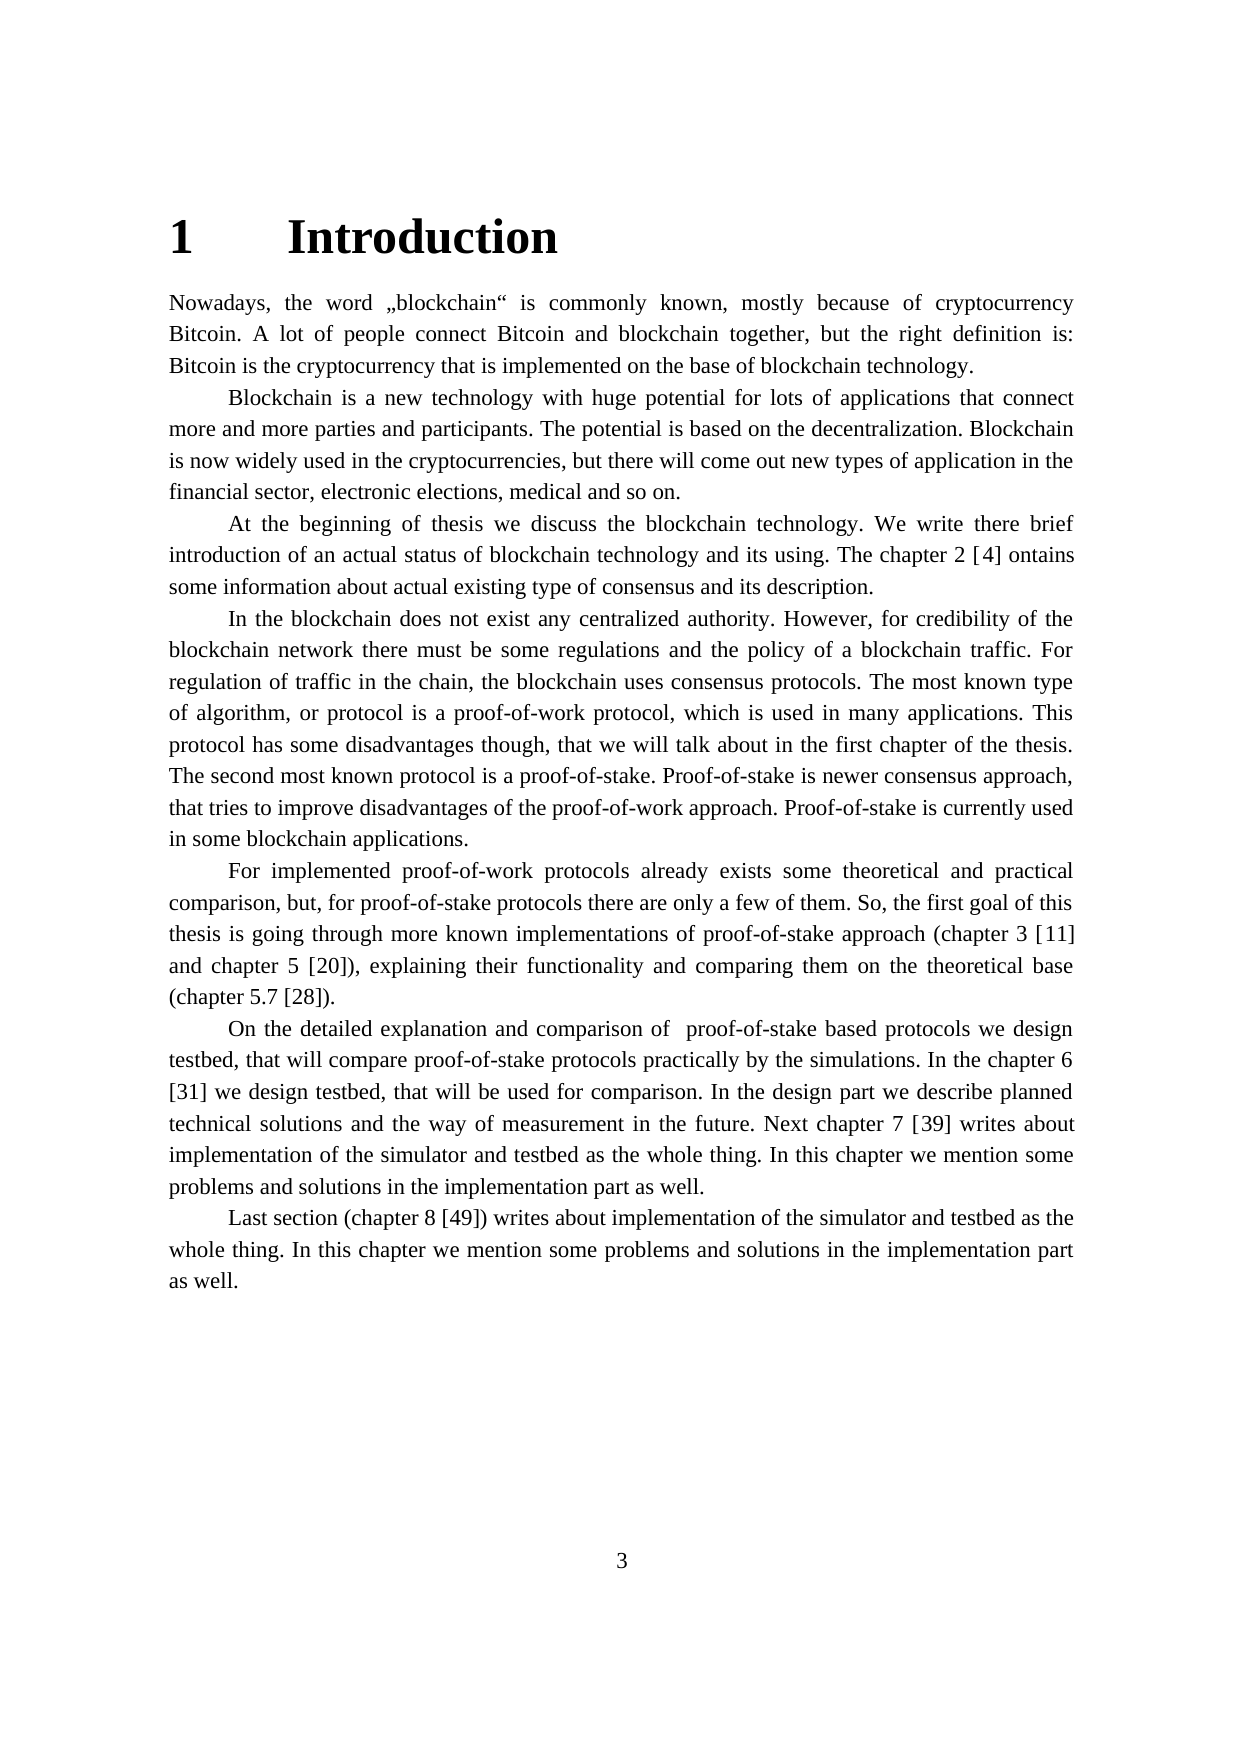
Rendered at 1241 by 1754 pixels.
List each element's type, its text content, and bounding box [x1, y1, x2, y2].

text On the detailed explanation and comparison of proof-of-stake based protocols we design testbed, that will compare proof-of-stake protocols practically by the simulations. In the chapter 6 [32] we design testbed, that will be used for comparison. In the design part we describe planned technical solutions and the way of measurement in the future. Next chapter 7 [40] writes about implementation of the simulator and testbed as the whole thing. In this chapter we mention some problems and solutions in the implementation part as well. [169, 1015, 1075, 1199]
text In the blockchain does not exist any centralized authority. However, for credibility of the blockchain network there must be some regulations and the policy of a blockchain traffic. For regulation of traffic in the chain, the blockchain uses consensus protocols. The most known type of algorithm, or protocol is a proof-of-work protocol, which is used in many applications. This protocol has some disadvantages though, that we will talk about in the first chapter of the thesis. The second most known protocol is a proof-of-stake. Proof-of-stake is newer consensus approach, that tries to improve disadvantages of the proof-of-work approach. Proof-of-stake is currently used in some blockchain applications. [169, 604, 1075, 852]
text At the beginning of thesis we discuss the blockchain technology. We write there brief introduction of an actual status of blockchain technology and its using. The chapter 2 [4] ontains some information about actual existing type of consensus and its description. [169, 510, 1075, 599]
subtitle Introduction [169, 207, 1075, 264]
text For implemented proof-of-work protocols already exists some theoretical and practical comparison, but, for proof-of-stake protocols there are only a few of them. So, the first goal of this thesis is going through more known implementations of proof-of-stake approach (chapter 3 [11] and chapter 5 [20]), explaining their functionality and comparing them on the theoretical base (chapter 5.7 [28]). [169, 857, 1075, 1010]
text Nowadays, the word „blockchain“ is commonly known, mostly because of cryptocurrency Bitcoin. A lot of people connect Bitcoin and blockchain together, but the right definition is: Bitcoin is the cryptocurrency that is implemented on the base of blockchain technology. [169, 289, 1075, 378]
text Blockchain is a new technology with huge potential for lots of applications that connect more and more parties and participants. The potential is based on the decentralization. Blockchain is now widely used in the cryptocurrencies, but there will come out new types of application in the financial sector, electronic elections, medical and so on. [169, 384, 1075, 505]
text Last section (chapter 8 [50]) writes about implementation of the simulator and testbed as the whole thing. In this chapter we mention some problems and solutions in the implementation part as well. [169, 1204, 1075, 1294]
